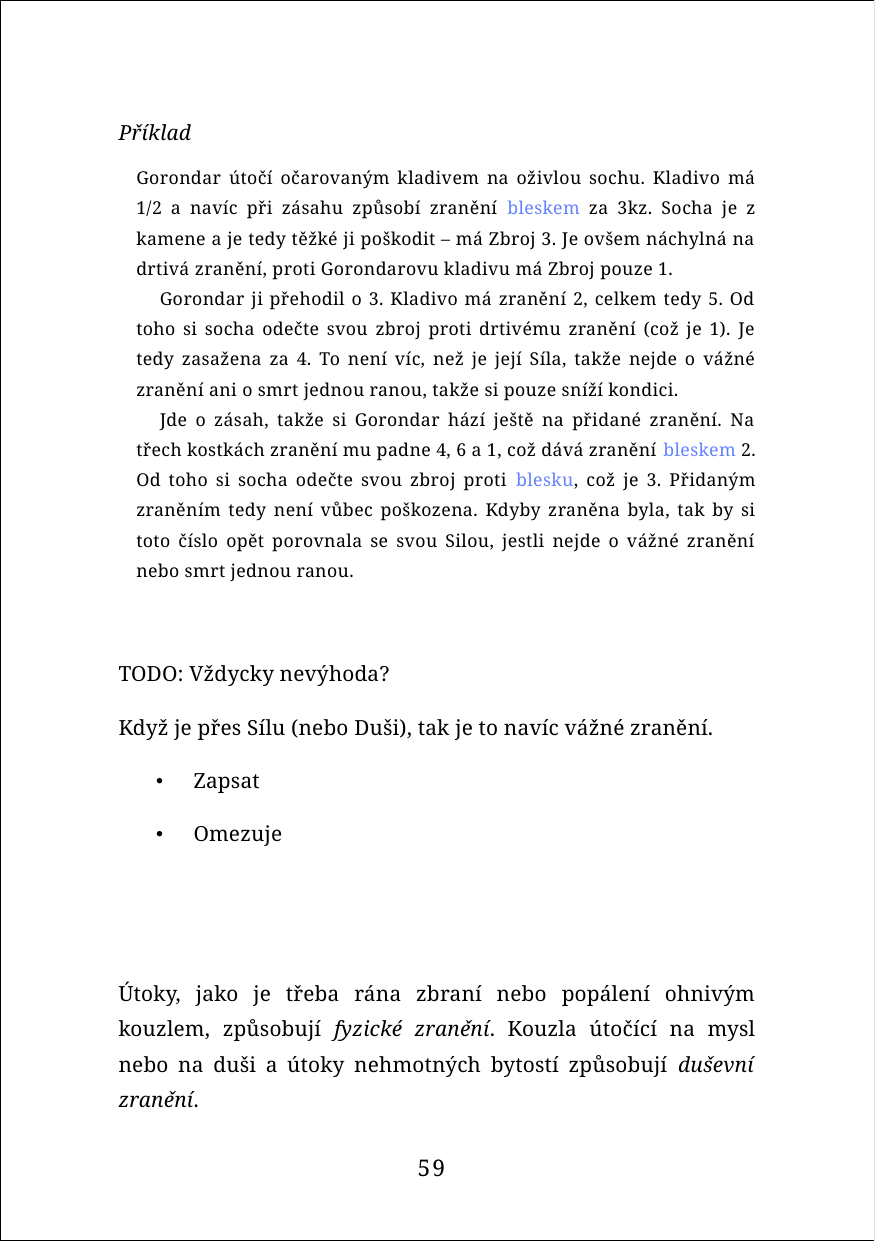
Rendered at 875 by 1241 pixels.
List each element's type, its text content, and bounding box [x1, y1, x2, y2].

text Útoky, jako je třeba rána zbraní nebo popálení ohnivým kouzlem, způsobují fyzické zranění. Kouzla útočící na mysl nebo na duši a útoky nehmotných bytostí způsobují duševní zranění. [118, 979, 756, 1114]
text TODO: Vždycky nevýhoda? [118, 659, 756, 688]
list Omezuje [156, 819, 756, 847]
text Příklad [118, 118, 756, 147]
text Když je přes Sílu (nebo Duši), tak je to navíc vážné zranění. [118, 713, 756, 741]
list Zapsat [156, 766, 756, 794]
text Gorondar útočí očarovaným kladivem na oživlou sochu. Kladivo má 1/2 a navíc při zásahu způsobí zranění bleskem za 3kz. Socha je z kamene a je tedy těžké ji poškodit – má Zbroj 3. Je ovšem náchylná na drtivá zranění, proti Gorondarovu kladivu má Zbroj pouze 1. Gorondar ji přehodil o 3. Kladivo má zranění 2, celkem tedy 5. Od toho si socha odečte svou zbroj proti drtivému zranění (což je 1). Je tedy zasažena za 4. To není víc, než je její Síla, takže nejde o vážné zranění ani o smrt jednou ranou, takže si pouze sníží kondici. Jde o zásah, takže si Gorondar hází ještě na přidané zranění. Na třech kostkách zranění mu padne 4, 6 a 1, což dává zranění bleskem 2. Od toho si socha odečte svou zbroj proti blesku, což je 3. Přidaným zraněním tedy není vůbec poškozena. Kdyby zraněna byla, tak by si toto číslo opět porovnala se svou Silou, jestli nejde o vážné zranění nebo smrt jednou ranou. [136, 166, 756, 582]
